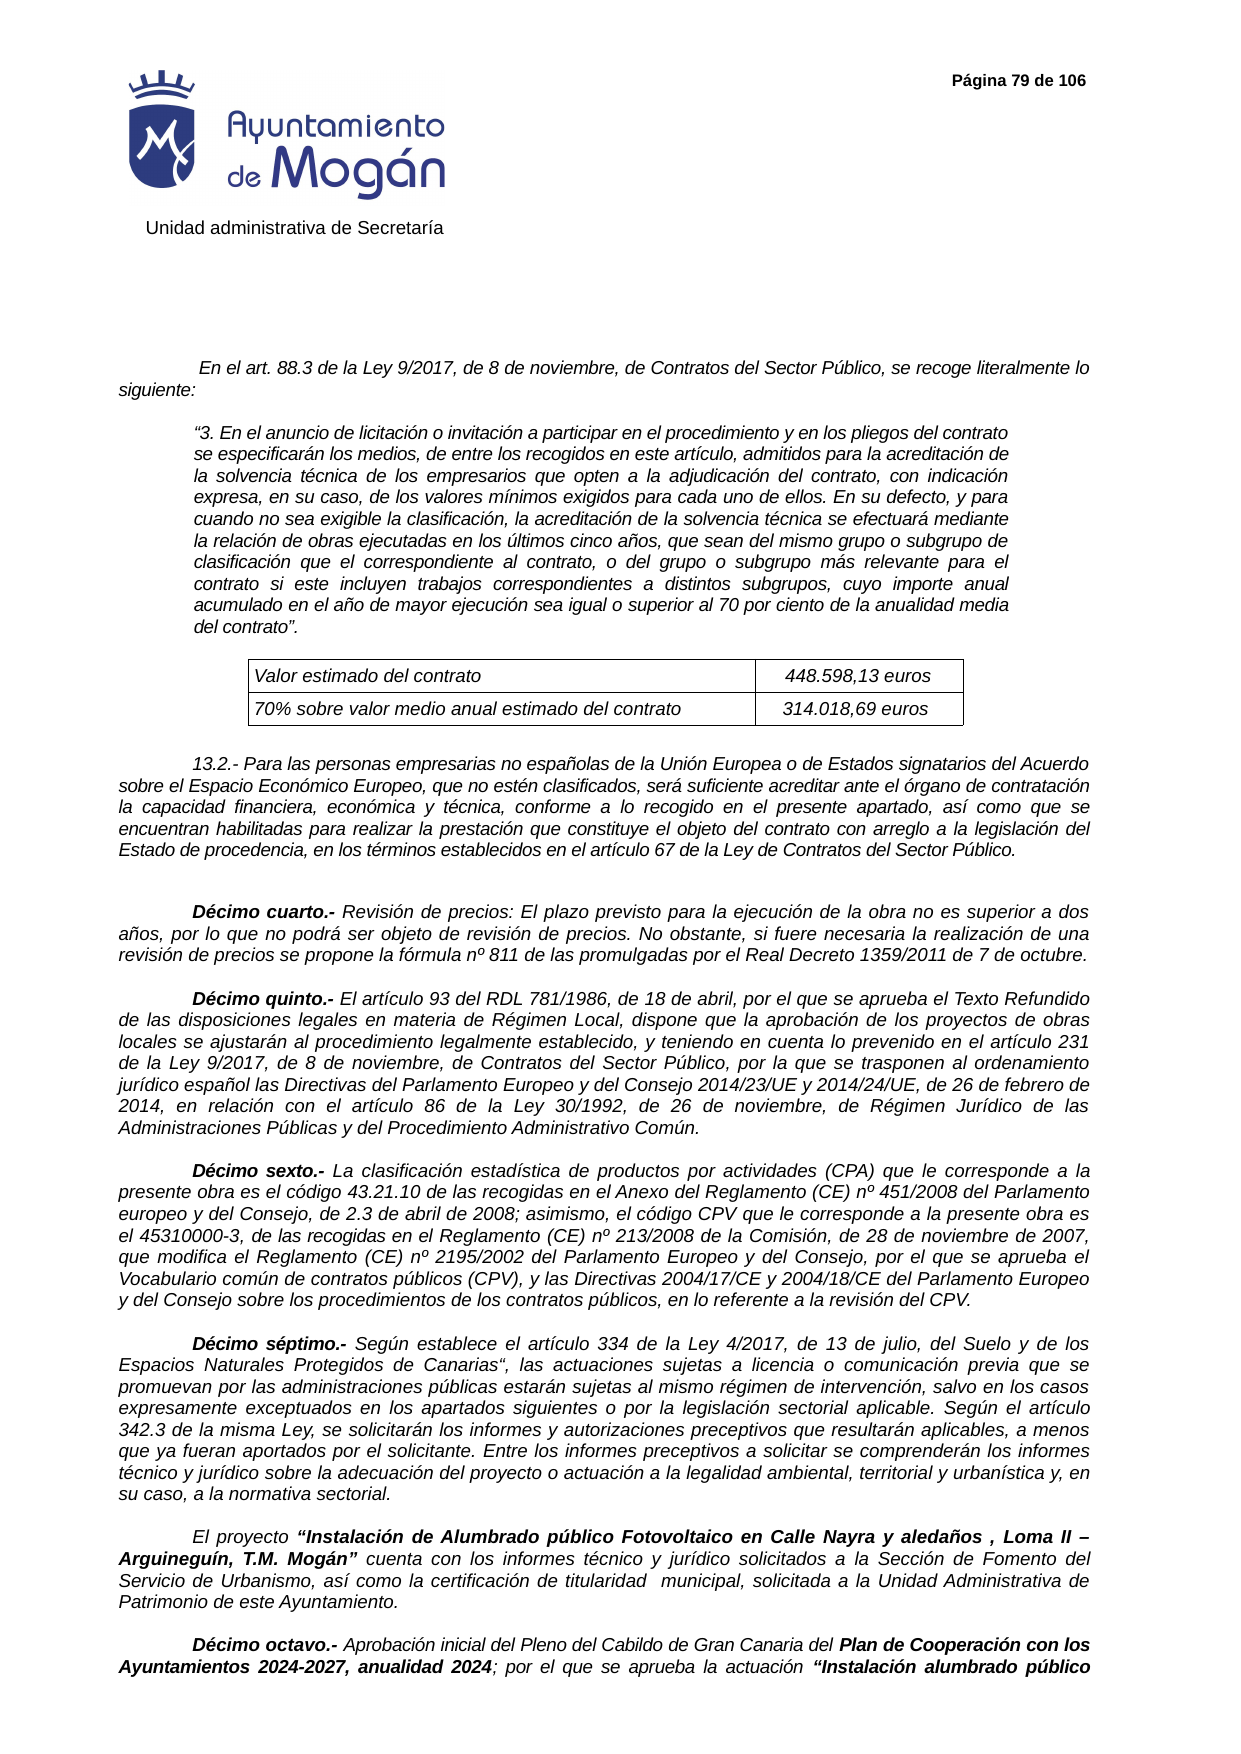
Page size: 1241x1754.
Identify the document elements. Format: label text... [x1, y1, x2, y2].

table_header Valor estimado del contrato [249, 660, 755, 692]
table_cell 70% sobre valor medio anual estimado del contrato [249, 693, 755, 725]
text Décimo octavo.- Aprobación inicial del Pleno del Cabildo de Gran Canaria del Plan de Cooperación con los Ayuntamientos 2024-2027, anualidad 2024; por el que se aprueba la actuación “Instalación alumbrado público [118, 1634, 1092, 1677]
text Décimo quinto.- El artículo 93 del RDL 781/1986, de 18 de abril, por el que se aprueba el Texto Refundido de las disposiciones legales en materia de Régimen Local, dispone que la aprobación de los proyectos de obras locales se ajustarán al procedimiento legalmente establecido, y teniendo en cuenta lo prevenido en el artículo 231 de la Ley 9/2017, de 8 de noviembre, de Contratos del Sector Público, por la que se trasponen al ordenamiento jurídico español las Directivas del Parlamento Europeo y del Consejo 2014/23/UE y 2014/24/UE, de 26 de febrero de 2014, en relación con el artículo 86 de la Ley 30/1992, de 26 de noviembre, de Régimen Jurídico de las Administraciones Públicas y del Procedimiento Administrativo Común. [118, 987, 1092, 1138]
picture [128, 70, 445, 206]
table_header 448.598,13 euros [756, 660, 963, 692]
text En el art. 88.3 de la Ley 9/2017, de 8 de noviembre, de Contratos del Sector Público, se recoge literalmente lo siguiente: [118, 357, 1092, 400]
text Décimo cuarto.- Revisión de precios: El plazo previsto para la ejecución de la obra no es superior a dos años, por lo que no podrá ser objeto de revisión de precios. No obstante, si fuere necesaria la realización de una revisión de precios se propone la fórmula nº 811 de las promulgadas por el Real Decreto 1359/2011 de 7 de octubre. [118, 901, 1092, 966]
text 13.2.- Para las personas empresarias no españolas de la Unión Europea o de Estados signatarios del Acuerdo sobre el Espacio Económico Europeo, que no estén clasificados, será suficiente acreditar ante el órgano de contratación la capacidad financiera, económica y técnica, conforme a lo recogido en el presente apartado, así como que se encuentran habilitadas para realizar la prestación que constituye el objeto del contrato con arreglo a la legislación del Estado de procedencia, en los términos establecidos en el artículo 67 de la Ley de Contratos del Sector Público. [118, 753, 1092, 861]
text Décimo sexto.- La clasificación estadística de productos por actividades (CPA) que le corresponde a la presente obra es el código 43.21.10 de las recogidas en el Anexo del Reglamento (CE) nº 451/2008 del Parlamento europeo y del Consejo, de 2.3 de abril de 2008; asimismo, el código CPV que le corresponde a la presente obra es el 45310000-3, de las recogidas en el Reglamento (CE) nº 213/2008 de la Comisión, de 28 de noviembre de 2007, que modifica el Reglamento (CE) nº 2195/2002 del Parlamento Europeo y del Consejo, por el que se aprueba el Vocabulario común de contratos públicos (CPV), y las Directivas 2004/17/CE y 2004/18/CE del Parlamento Europeo y del Consejo sobre los procedimientos de los contratos públicos, en lo referente a la revisión del CPV. [118, 1160, 1092, 1311]
text “3. En el anuncio de licitación o invitación a participar en el procedimiento y en los pliegos del contrato se especificarán los medios, de entre los recogidos en este artículo, admitidos para la acreditación de la solvencia técnica de los empresarios que opten a la adjudicación del contrato, con indicación expresa, en su caso, de los valores mínimos exigidos para cada uno de ellos. En su defecto, y para cuando no sea exigible la clasificación, la acreditación de la solvencia técnica se efectuará mediante la relación de obras ejecutadas en los últimos cinco años, que sean del mismo grupo o subgrupo de clasificación que el correspondiente al contrato, o del grupo o subgrupo más relevante para el contrato si este incluyen trabajos correspondientes a distintos subgrupos, cuyo importe anual acumulado en el año de mayor ejecución sea igual o superior al 70 por ciento de la anualidad media del contrato”. [193, 422, 1011, 637]
text Décimo séptimo.- Según establece el artículo 334 de la Ley 4/2017, de 13 de julio, del Suelo y de los Espacios Naturales Protegidos de Canarias“, las actuaciones sujetas a licencia o comunicación previa que se promuevan por las administraciones públicas estarán sujetas al mismo régimen de intervención, salvo en los casos expresamente exceptuados en los apartados siguientes o por la legislación sectorial aplicable. Según el artículo 342.3 de la misma Ley, se solicitarán los informes y autorizaciones preceptivos que resultarán aplicables, a menos que ya fueran aportados por el solicitante. Entre los informes preceptivos a solicitar se comprenderán los informes técnico y jurídico sobre la adecuación del proyecto o actuación a la legalidad ambiental, territorial y urbanística y, en su caso, a la normativa sectorial. [118, 1332, 1092, 1505]
table_cell 314.018,69 euros [756, 693, 963, 725]
text El proyecto “Instalación de Alumbrado público Fotovoltaico en Calle Nayra y aledaños , Loma II – Arguineguín, T.M. Mogán” cuenta con los informes técnico y jurídico solicitados a la Sección de Fomento del Servicio de Urbanismo, así como la certificación de titularidad municipal, solicitada a la Unidad Administrativa de Patrimonio de este Ayuntamiento. [118, 1526, 1092, 1613]
